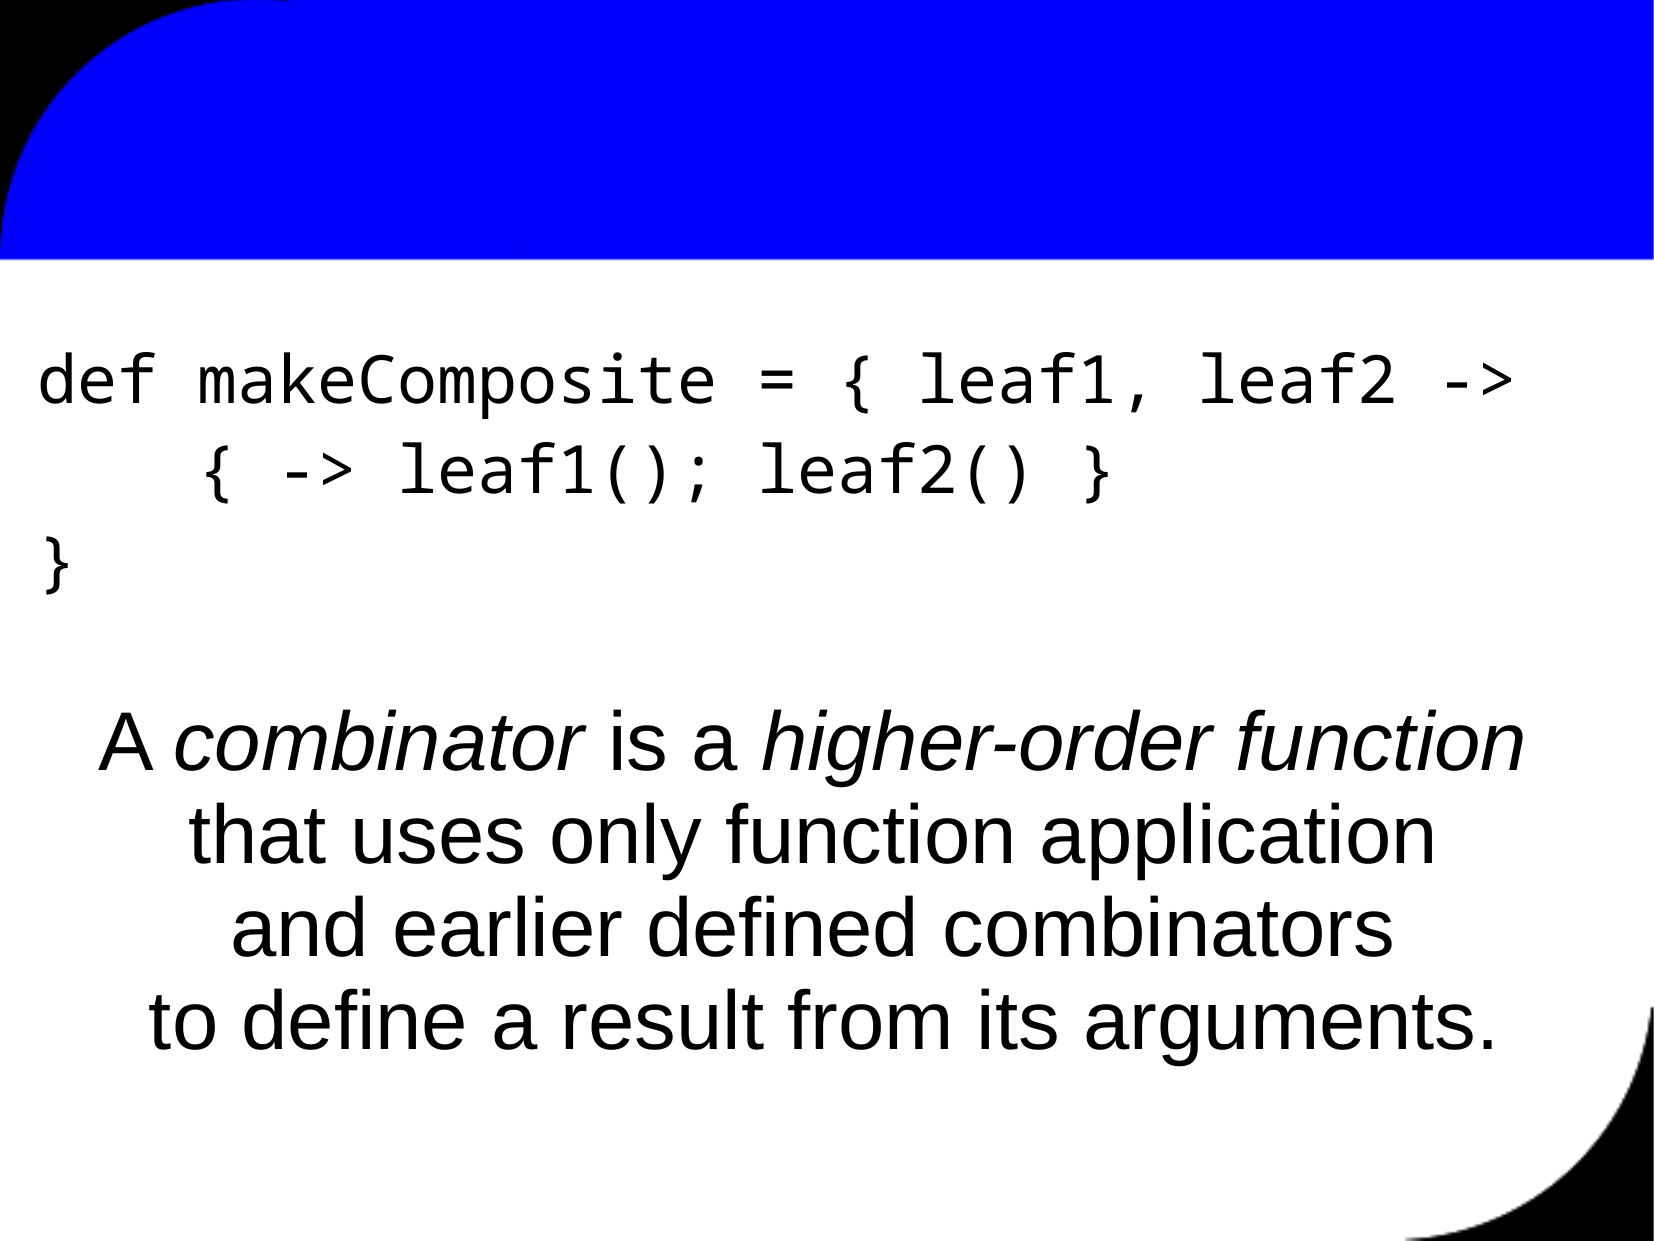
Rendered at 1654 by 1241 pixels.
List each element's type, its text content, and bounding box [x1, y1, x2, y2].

subtitle def makeComposite = { leaf1, leaf2 -> { -> leaf1(); leaf2() } } A combinator is a higher-order function that uses only function application and earlier defined combinators to define a result from its arguments. [37, 297, 1613, 1102]
picture [0, 0, 1654, 1241]
